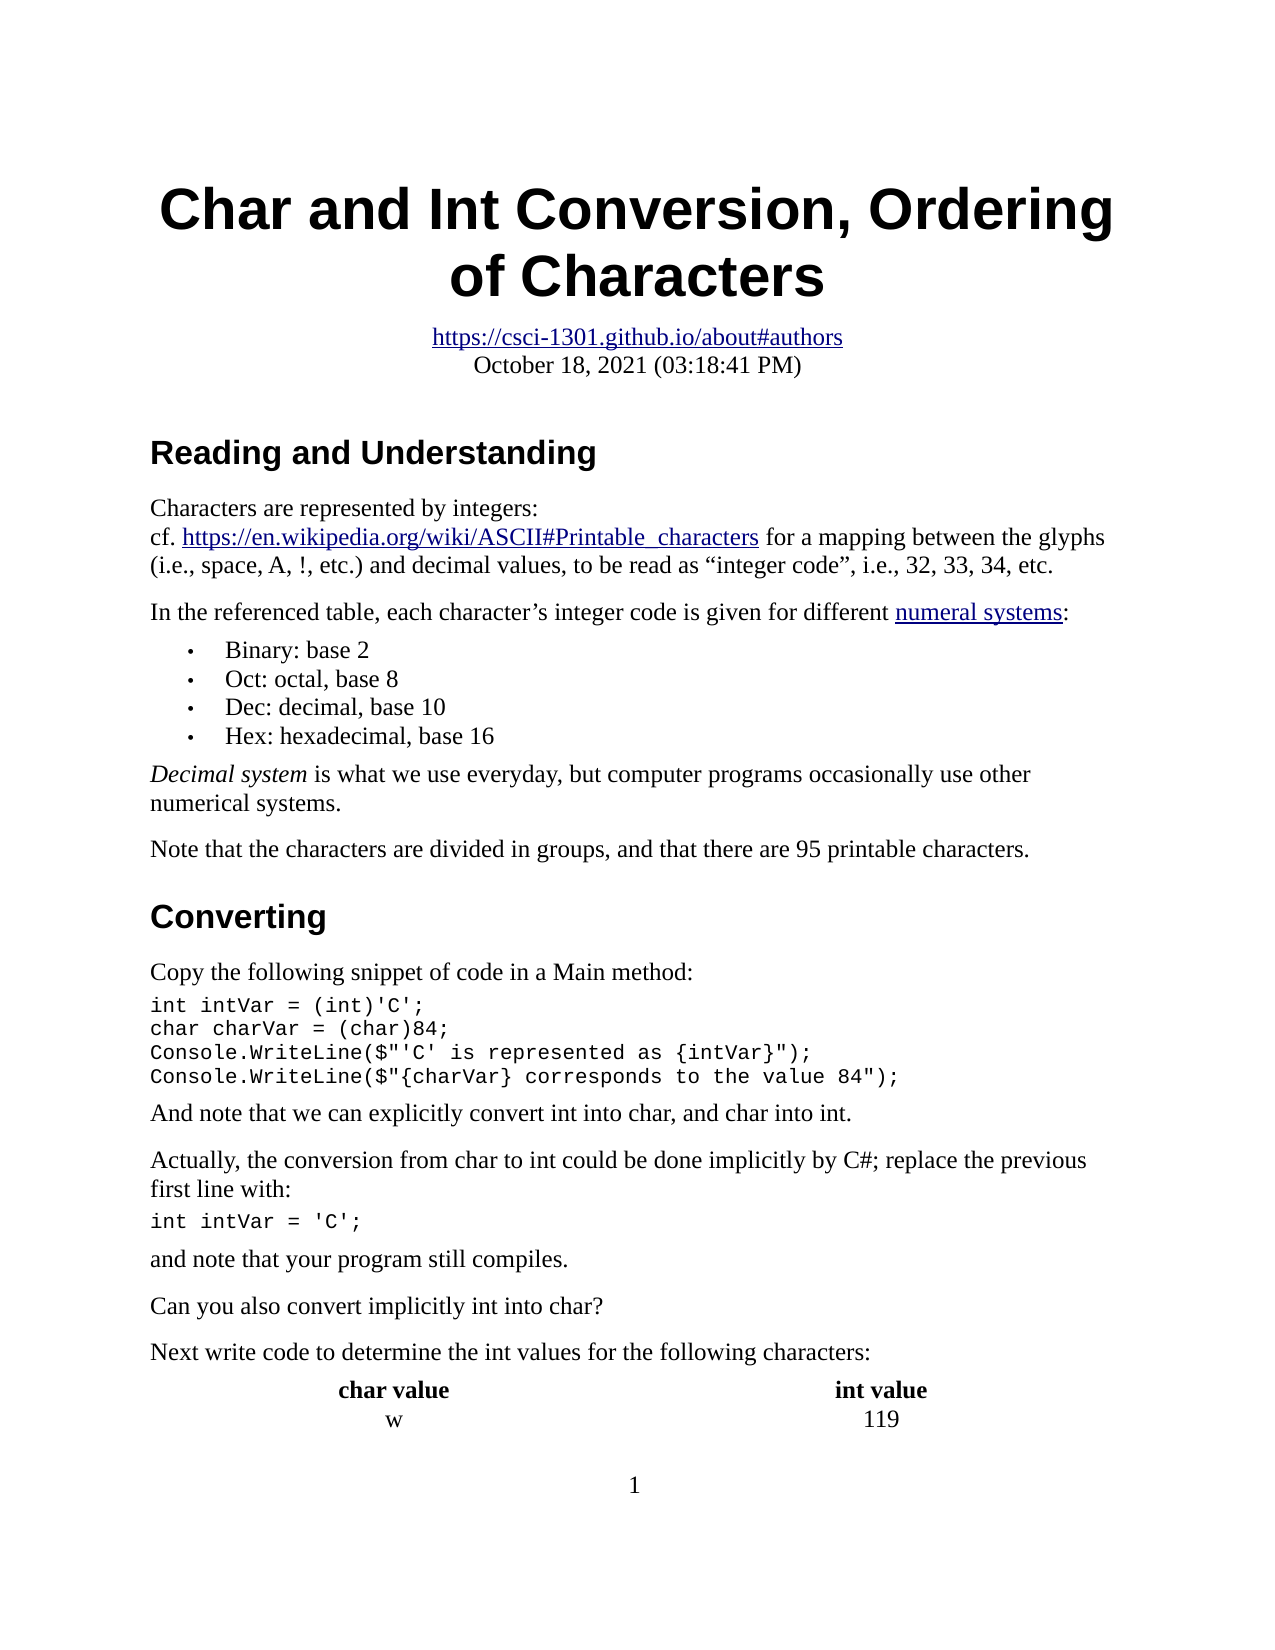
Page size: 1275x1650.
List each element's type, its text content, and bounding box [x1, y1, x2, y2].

text and note that your program still compiles. [150, 1244, 1125, 1273]
text Copy the following snippet of code in a Main method: [150, 957, 1125, 986]
list Dec: decimal, base 10 [187, 692, 1125, 721]
text Note that the characters are divided in groups, and that there are 95 printable characters. [150, 834, 1125, 863]
text char charVar = (char)84; [150, 1018, 1125, 1042]
text Characters are represented by integers: cf. https://en.wikipedia.org/wiki/ASCII#Printable_characters for a mapping between the glyphs (i.e., space, A, !, etc.) and decimal values, to be read as “integer code”, i.e., 32, 33, 34, etc. [150, 493, 1125, 579]
title Char and Int Conversion, Ordering of Characters [150, 175, 1125, 309]
subtitle Reading and Understanding [150, 433, 1125, 472]
text Console.WriteLine($"'C' is represented as {intVar}"); [150, 1042, 1125, 1066]
table_header int value [638, 1375, 1125, 1404]
text And note that we can explicitly convert int into char, and char into int. [150, 1098, 1125, 1127]
text Next write code to determine the int values for the following characters: [150, 1337, 1125, 1366]
text https://csci-1301.github.io/about#authors [150, 322, 1125, 350]
list Binary: base 2 [187, 635, 1125, 664]
table_cell w [150, 1404, 637, 1433]
text int intVar = (int)'C'; [150, 995, 1125, 1018]
list Hex: hexadecimal, base 16 [187, 721, 1125, 750]
table_header char value [150, 1375, 637, 1404]
text Decimal system is what we use everyday, but computer programs occasionally use other numerical systems. [150, 759, 1125, 816]
text Actually, the conversion from char to int could be done implicitly by C#; replace the previous first line with: [150, 1145, 1125, 1202]
text October 18, 2021 (03:18:41 PM) [150, 350, 1125, 379]
text Console.WriteLine($"{charVar} corresponds to the value 84"); [150, 1066, 1125, 1089]
text int intVar = 'C'; [150, 1211, 1125, 1235]
subtitle Converting [150, 897, 1125, 936]
text In the referenced table, each character’s integer code is given for different numeral systems: [150, 597, 1125, 626]
table_cell 119 [638, 1404, 1125, 1433]
list Oct: octal, base 8 [187, 664, 1125, 692]
text Can you also convert implicitly int into char? [150, 1291, 1125, 1319]
